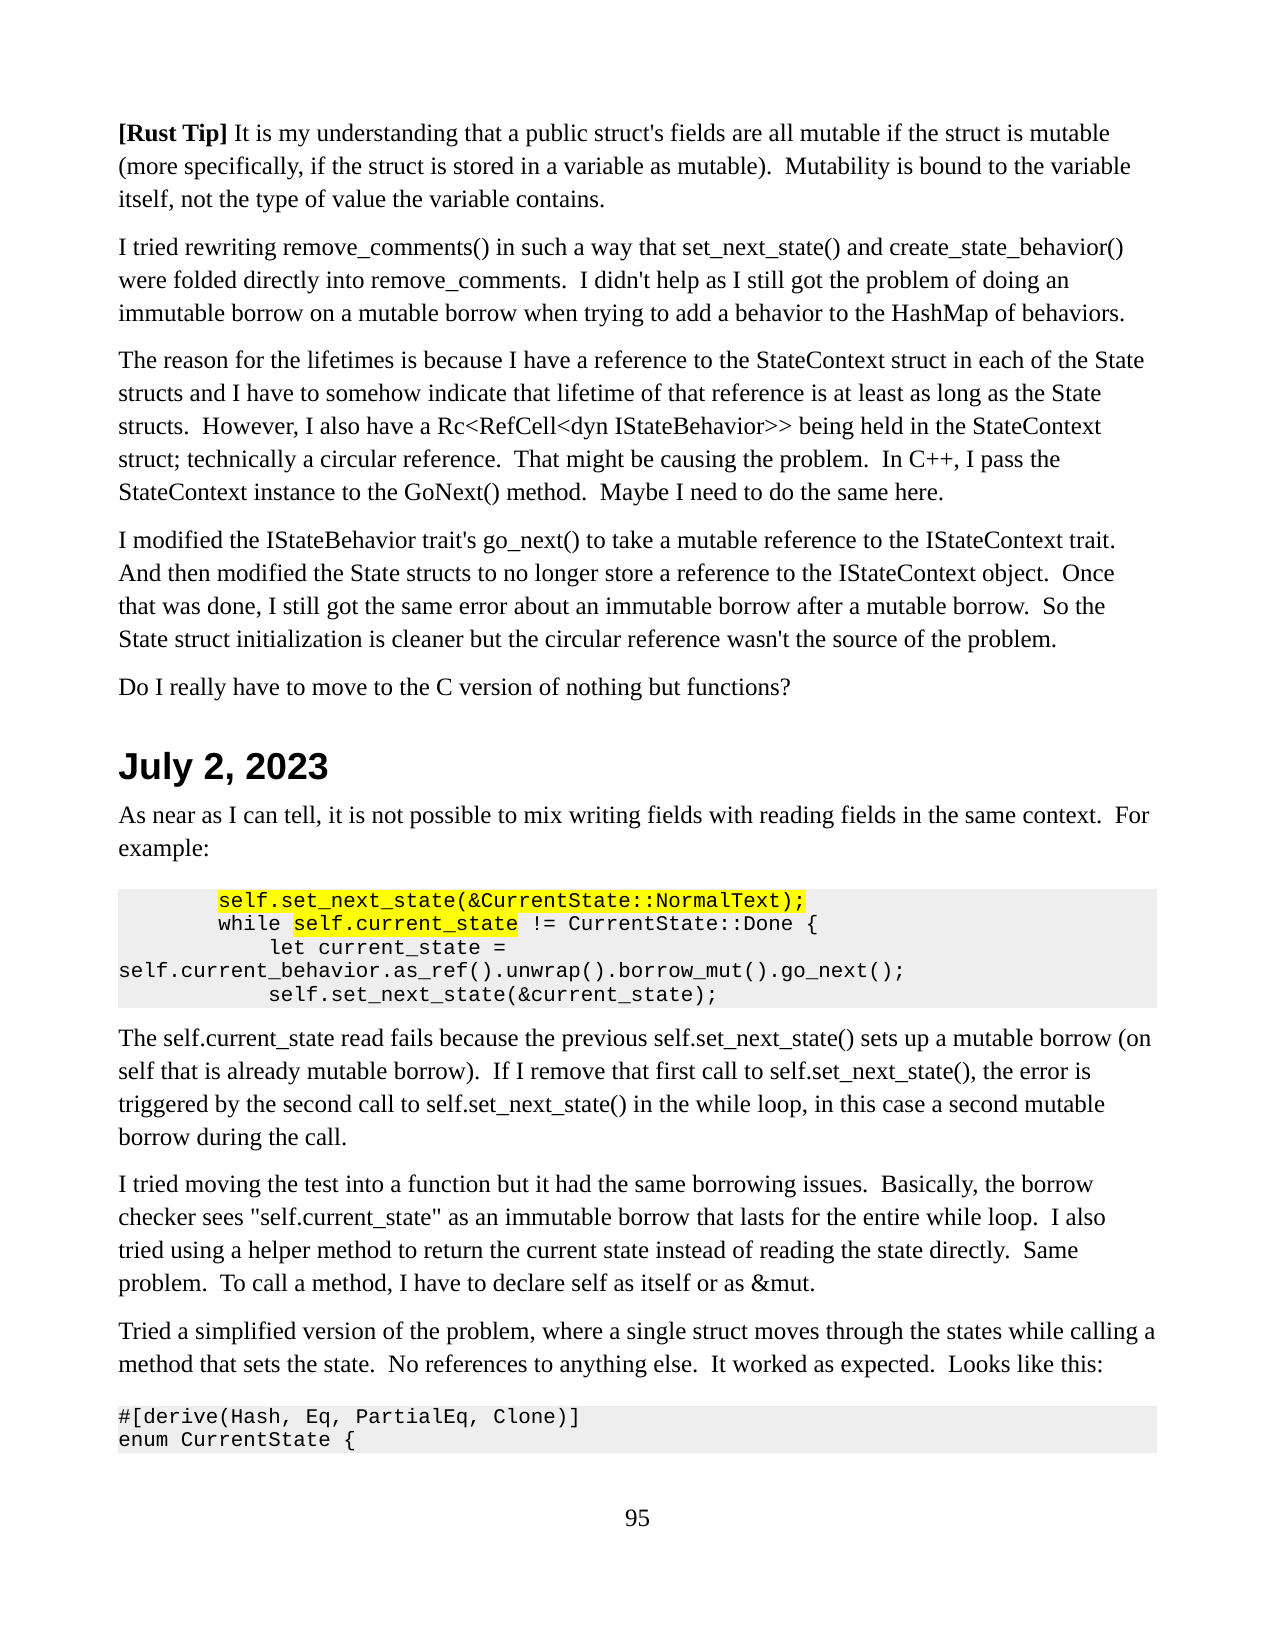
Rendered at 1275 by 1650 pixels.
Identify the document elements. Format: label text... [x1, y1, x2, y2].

text The self.current_state read fails because the previous self.set_next_state() sets up a mutable borrow (on self that is already mutable borrow). If I remove that first call to self.set_next_state(), the error is triggered by the second call to self.set_next_state() in the while loop, in this case a second mutable borrow during the call. [118, 1023, 1157, 1151]
text I modified the IStateBehavior trait's go_next() to take a mutable reference to the IStateContext trait. And then modified the State structs to no longer store a reference to the IStateContext object. Once that was done, I still got the same error about an immutable borrow after a mutable borrow. So the State struct initialization is cleaner but the circular reference wasn't the source of the problem. [118, 525, 1157, 653]
text I tried rewriting remove_comments() in such a way that set_next_state() and create_state_behavior() were folded directly into remove_comments. I didn't help as I still got the problem of doing an immutable borrow on a mutable borrow when trying to add a behavior to the HashMap of behaviors. [118, 232, 1157, 327]
text Tried a simplified version of the problem, where a single struct moves through the states while calling a method that sets the state. No references to anything else. It worked as expected. Looks like this: [118, 1316, 1157, 1378]
text As near as I can tell, it is not possible to mix writing fields with reading fields in the same context. For example: [118, 800, 1157, 862]
text The reason for the lifetimes is because I have a reference to the StateContext struct in each of the State structs and I have to somehow indicate that lifetime of that reference is at least as long as the State structs. However, I also have a Rc<RefCell<dyn IStateBehavior>> being held in the StateContext struct; technically a circular reference. That might be causing the problem. In C++, I pass the StateContext instance to the GoNext() method. Maybe I need to do the same here. [118, 345, 1157, 506]
text self.set_next_state(&CurrentState::NormalText); [118, 889, 1157, 913]
subtitle July 2, 2023 [118, 744, 1157, 787]
text enum CurrentState { [118, 1429, 1157, 1453]
text #[derive(Hash, Eq, PartialEq, Clone)] [118, 1406, 1157, 1429]
text [Rust Tip] It is my understanding that a public struct's fields are all mutable if the struct is mutable (more specifically, if the struct is stored in a variable as mutable). Mutability is bound to the variable itself, not the type of value the variable contains. [118, 118, 1157, 213]
text I tried moving the test into a function but it had the same borrowing issues. Basically, the borrow checker sees "self.current_state" as an immutable borrow that lasts for the entire while loop. I also tried using a helper method to return the current state instead of reading the state directly. Same problem. To call a method, I have to declare self as itself or as &mut. [118, 1169, 1157, 1297]
text Do I really have to move to the C version of nothing but functions? [118, 672, 1157, 701]
text let current_state = self.current_behavior.as_ref().unwrap().borrow_mut().go_next(); [118, 937, 1157, 984]
text self.set_next_state(&current_state); [118, 984, 1157, 1008]
text while self.current_state != CurrentState::Done { [118, 913, 1157, 937]
